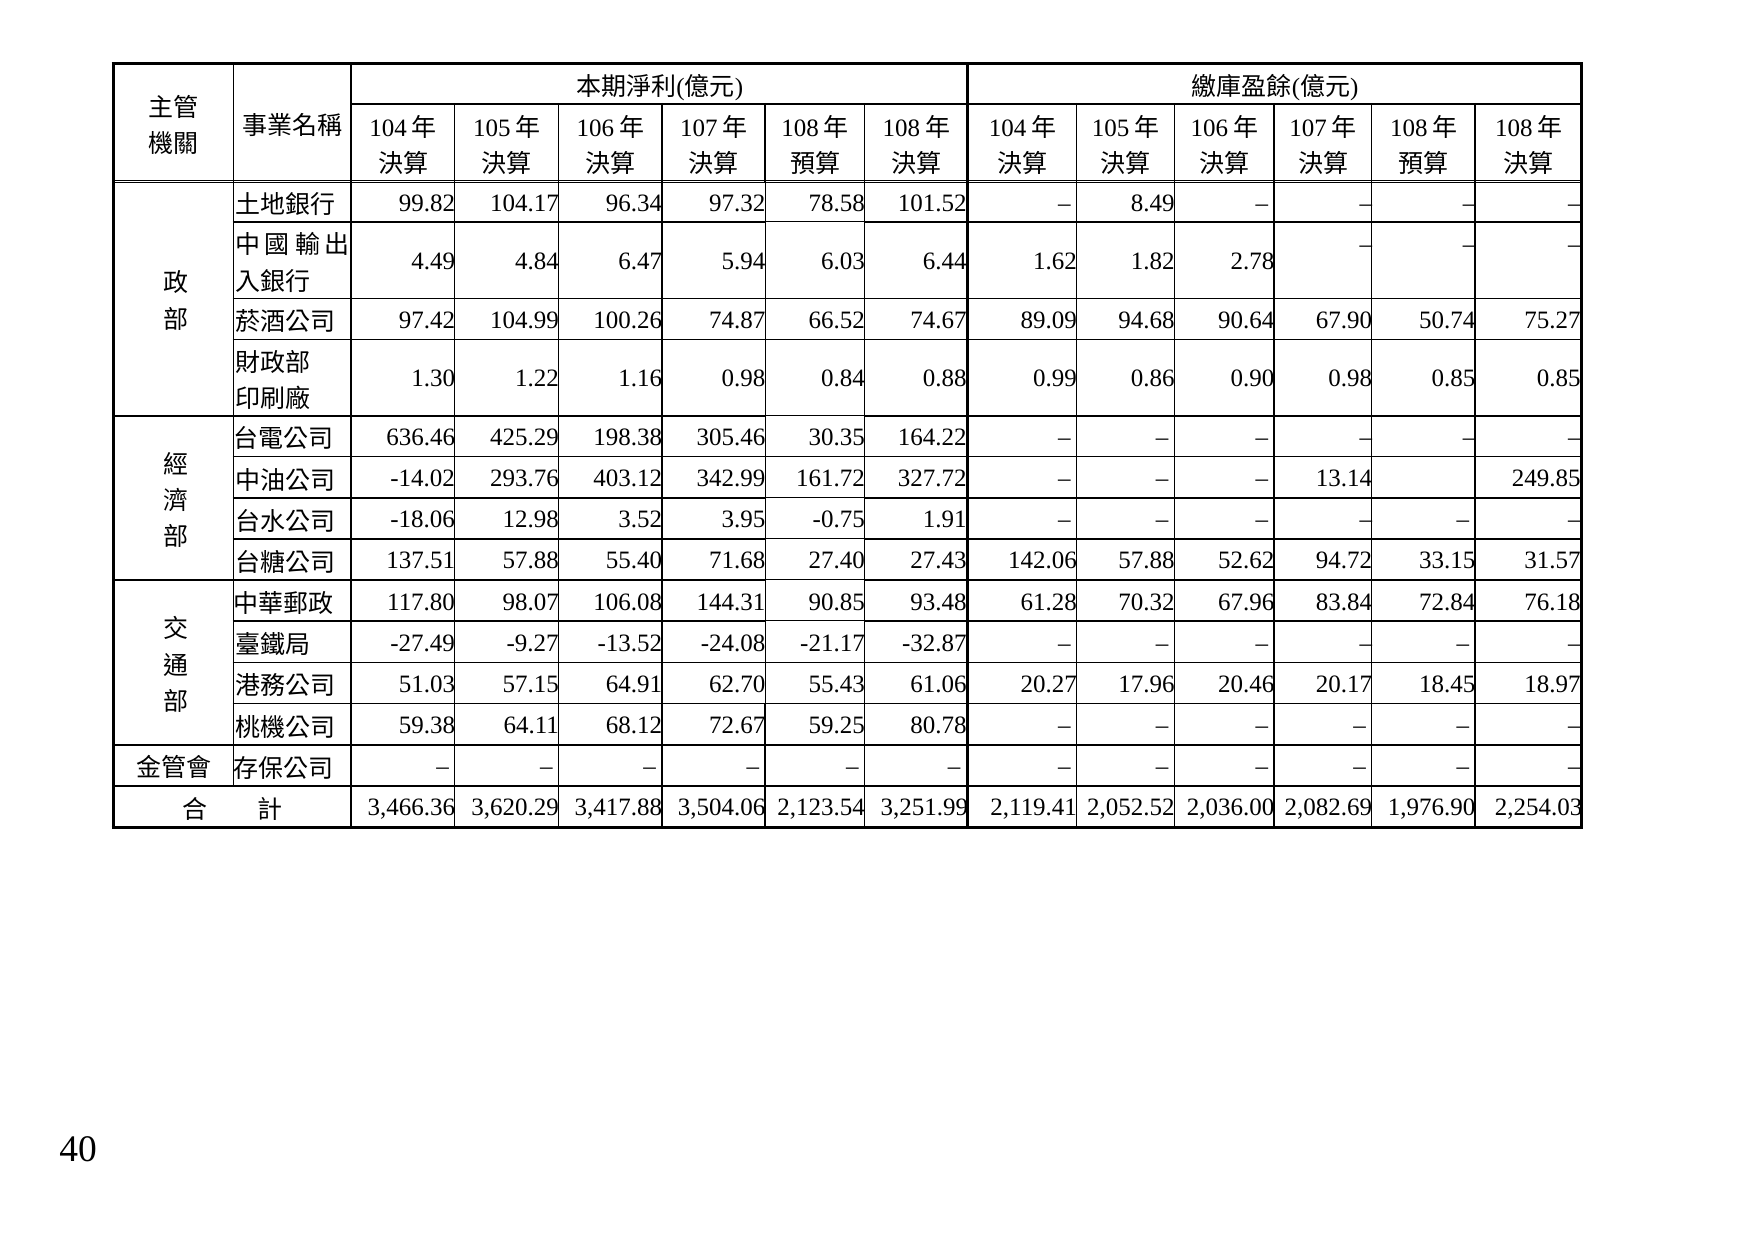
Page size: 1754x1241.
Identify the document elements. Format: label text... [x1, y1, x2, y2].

table_cell 合 計 [115, 787, 350, 826]
table_cell 中華郵政 [234, 581, 350, 620]
table_cell 64.11 [455, 704, 558, 744]
table_cell – [1175, 417, 1273, 456]
table_cell 327.72 [865, 457, 966, 497]
table_cell – [1372, 223, 1474, 297]
table_cell 0.98 [1275, 340, 1371, 415]
table_cell 2,036.00 [1175, 787, 1273, 826]
table_cell – [1372, 704, 1474, 744]
table_cell 67.96 [1175, 581, 1273, 620]
table_cell 57.88 [1077, 540, 1174, 579]
table_cell 20.27 [969, 663, 1076, 703]
table_cell 305.46 [663, 417, 765, 456]
table_cell 61.28 [969, 581, 1076, 620]
table_cell 52.62 [1175, 540, 1273, 579]
table_cell [1372, 457, 1474, 497]
table_cell – [969, 457, 1076, 497]
table_cell 0.85 [1476, 340, 1580, 415]
table_cell – [1275, 417, 1371, 456]
table_cell 3,504.06 [663, 787, 764, 826]
table_cell 2,052.52 [1077, 787, 1174, 826]
table_cell – [1175, 622, 1273, 662]
table_cell 菸酒公司 [234, 299, 350, 338]
table_cell 78.58 [766, 183, 864, 221]
table_cell 2.78 [1175, 223, 1273, 297]
table_cell 33.15 [1372, 540, 1474, 579]
table_cell 108年 決算 [865, 105, 966, 180]
table_cell 74.87 [663, 299, 765, 338]
table_cell 8.49 [1077, 183, 1174, 221]
table_cell 18.97 [1476, 663, 1580, 703]
table_cell 2,254.03 [1476, 787, 1580, 826]
table_cell 68.12 [559, 704, 661, 744]
table_cell 1.82 [1077, 223, 1174, 297]
table_cell 105年 決算 [455, 105, 558, 180]
table_cell 30.35 [766, 416, 864, 456]
table_cell 0.86 [1077, 340, 1174, 415]
table_cell 財政部 印刷廠 [234, 340, 350, 415]
table_cell 27.43 [865, 540, 966, 579]
table_cell -0.75 [766, 498, 864, 538]
table_cell 50.74 [1372, 299, 1474, 338]
table_cell 425.29 [455, 417, 558, 456]
table_cell 57.15 [455, 663, 558, 703]
table_cell – [1372, 499, 1474, 538]
table_cell 台電公司 [234, 417, 350, 456]
table_cell 6.03 [766, 222, 864, 297]
table_cell 3,417.88 [559, 787, 661, 826]
table_cell 20.17 [1275, 663, 1371, 703]
table_cell 3,466.36 [352, 787, 454, 826]
table_cell – [969, 704, 1076, 744]
table_cell 98.07 [455, 581, 558, 620]
table_cell 0.90 [1175, 340, 1273, 415]
table_cell 6.44 [865, 223, 966, 297]
table_cell 72.84 [1372, 581, 1474, 620]
table_cell 76.18 [1476, 581, 1580, 620]
table_cell -13.52 [559, 622, 661, 662]
table_cell 存保公司 [234, 746, 350, 785]
table_header 本期淨利(億元) [352, 65, 966, 103]
table_cell 55.43 [766, 663, 864, 703]
table_cell 台糖公司 [234, 540, 350, 579]
table_cell 13.14 [1275, 457, 1371, 497]
table_cell 20.46 [1175, 663, 1273, 703]
table_cell 293.76 [455, 457, 558, 497]
table_cell 金管會 [115, 746, 233, 785]
table_cell 104年 決算 [352, 105, 454, 180]
table_cell 198.38 [559, 417, 661, 456]
table_cell 1,976.90 [1372, 787, 1474, 826]
table_cell 106.08 [559, 581, 661, 620]
table_cell -18.06 [352, 499, 454, 538]
table_cell 97.42 [352, 299, 454, 338]
table_cell – [1077, 499, 1174, 538]
table_cell 62.70 [663, 663, 765, 703]
table_cell 94.68 [1077, 299, 1174, 338]
table_cell – [969, 417, 1076, 456]
table_cell 1.22 [455, 340, 558, 415]
table_cell 142.06 [969, 540, 1076, 579]
table_cell 74.67 [865, 299, 966, 338]
table_cell -32.87 [865, 622, 966, 662]
table_cell 3,251.99 [865, 787, 966, 826]
table_cell – [1077, 417, 1174, 456]
table_cell 中油公司 [234, 457, 350, 497]
table_cell 93.48 [865, 581, 966, 620]
table_cell 2,119.41 [969, 787, 1076, 826]
table_cell 101.52 [865, 183, 966, 221]
table_cell 27.40 [766, 539, 864, 579]
table_cell 0.98 [663, 340, 765, 415]
table_cell 249.85 [1476, 457, 1580, 497]
table_cell 100.26 [559, 299, 661, 338]
table_cell 117.80 [352, 581, 454, 620]
table_cell – [1476, 499, 1580, 538]
table_cell 4.49 [352, 223, 454, 297]
table_cell 137.51 [352, 540, 454, 579]
table_cell 72.67 [663, 704, 764, 744]
table_header 主管 機關 [115, 65, 233, 180]
table_cell 臺鐵局 [234, 622, 350, 662]
table_cell 0.99 [969, 340, 1076, 415]
table_header 繳庫盈餘(億元) [969, 65, 1580, 103]
table_cell 64.91 [559, 663, 661, 703]
table_cell 0.84 [766, 340, 864, 415]
table_cell – [1275, 183, 1371, 221]
table_cell 3,620.29 [455, 787, 558, 826]
table_cell 1.91 [865, 499, 966, 538]
table_cell – [1077, 746, 1174, 785]
table_cell 政 部 [115, 183, 233, 415]
table_cell – [865, 746, 966, 785]
table_cell 台水公司 [234, 499, 350, 538]
table_cell 80.78 [865, 704, 966, 744]
table_cell 104年 決算 [969, 105, 1076, 180]
table_cell 51.03 [352, 663, 454, 703]
table_cell 5.94 [663, 223, 765, 297]
table_cell – [766, 746, 864, 785]
table_cell 106年 決算 [1175, 105, 1273, 180]
table_cell – [1476, 622, 1580, 662]
table_cell – [1077, 622, 1174, 662]
table_cell 75.27 [1476, 299, 1580, 338]
table_cell – [1077, 704, 1174, 744]
table_cell 2,123.54 [766, 787, 864, 826]
table_cell – [455, 746, 558, 785]
table_cell – [1476, 417, 1580, 456]
table_cell 55.40 [559, 540, 661, 579]
table_cell 108年 預算 [1372, 105, 1474, 180]
table_cell -9.27 [455, 622, 558, 662]
table_cell 66.52 [766, 299, 864, 338]
table_header 事業名稱 [234, 65, 350, 180]
table_cell – [1275, 622, 1371, 662]
table_cell 0.88 [865, 340, 966, 415]
table_cell 144.31 [663, 581, 765, 620]
table_cell 71.68 [663, 540, 765, 579]
table_cell 土地銀行 [234, 183, 350, 221]
table_cell 港務公司 [234, 663, 350, 703]
table_cell – [1175, 499, 1273, 538]
table_cell -27.49 [352, 622, 454, 662]
table_cell 94.72 [1275, 540, 1371, 579]
table_cell 1.62 [969, 223, 1076, 297]
table_cell – [1476, 704, 1580, 744]
table_cell 18.45 [1372, 663, 1474, 703]
table_cell 106年 決算 [559, 105, 661, 180]
table_cell – [1476, 746, 1580, 785]
table_cell 90.64 [1175, 299, 1273, 338]
table_cell – [1372, 417, 1474, 456]
table_cell 4.84 [455, 223, 558, 297]
table_cell 1.16 [559, 340, 661, 415]
table_cell 12.98 [455, 499, 558, 538]
table_cell 3.52 [559, 499, 661, 538]
table_cell -21.17 [766, 621, 864, 662]
table_cell 57.88 [455, 540, 558, 579]
table_cell – [559, 746, 661, 785]
table_cell 90.85 [766, 580, 864, 620]
table_cell – [1275, 223, 1371, 297]
table_cell 17.96 [1077, 663, 1174, 703]
table_cell – [1476, 223, 1580, 297]
table_cell 經 濟 部 [115, 417, 233, 579]
table_cell -14.02 [352, 457, 454, 497]
table_cell 交 通 部 [115, 581, 233, 744]
table_cell 3.95 [663, 499, 765, 538]
table_cell – [1175, 457, 1273, 497]
table_cell – [1372, 183, 1474, 221]
table_cell – [969, 622, 1076, 662]
table_cell 636.46 [352, 417, 454, 456]
table_cell – [1275, 704, 1371, 744]
table_cell – [352, 746, 454, 785]
table_cell 164.22 [865, 417, 966, 456]
table_cell – [969, 499, 1076, 538]
table_cell 59.25 [766, 704, 864, 744]
table_cell 31.57 [1476, 540, 1580, 579]
table_cell – [1175, 183, 1273, 221]
table_cell -24.08 [663, 622, 765, 662]
table_cell 83.84 [1275, 581, 1371, 620]
table_cell 61.06 [865, 663, 966, 703]
table_cell 342.99 [663, 457, 765, 497]
table_cell 中國輸出入銀行 [234, 223, 350, 297]
table_cell 2,082.69 [1275, 787, 1371, 826]
table_cell 104.17 [455, 183, 558, 221]
table_cell 107年 決算 [1275, 105, 1371, 180]
table_cell 108年 決算 [1476, 105, 1580, 180]
table_cell 99.82 [352, 183, 454, 221]
table_cell – [969, 183, 1076, 221]
table_cell 105年 決算 [1077, 105, 1174, 180]
table_cell 6.47 [559, 223, 661, 297]
table_cell – [1372, 622, 1474, 662]
table_cell 96.34 [559, 183, 661, 221]
table_cell 161.72 [766, 457, 864, 497]
table_cell 403.12 [559, 457, 661, 497]
table_cell 桃機公司 [234, 704, 350, 744]
table_cell – [663, 746, 764, 785]
table_cell – [1077, 457, 1174, 497]
table_cell – [1275, 499, 1371, 538]
table_cell 108年 預算 [766, 105, 864, 180]
table_cell – [1175, 746, 1273, 785]
table_cell 89.09 [969, 299, 1076, 338]
table_cell – [1275, 746, 1371, 785]
table_cell – [1476, 183, 1580, 221]
table_cell 70.32 [1077, 581, 1174, 620]
table_cell 104.99 [455, 299, 558, 338]
table_cell – [969, 746, 1076, 785]
table_cell 97.32 [663, 183, 765, 221]
table_cell 67.90 [1275, 299, 1371, 338]
table_cell 107年 決算 [663, 105, 764, 180]
table_cell 1.30 [352, 340, 454, 415]
table_cell 59.38 [352, 704, 454, 744]
table_cell – [1175, 704, 1273, 744]
table_cell – [1372, 746, 1474, 785]
table_cell 0.85 [1372, 340, 1474, 415]
